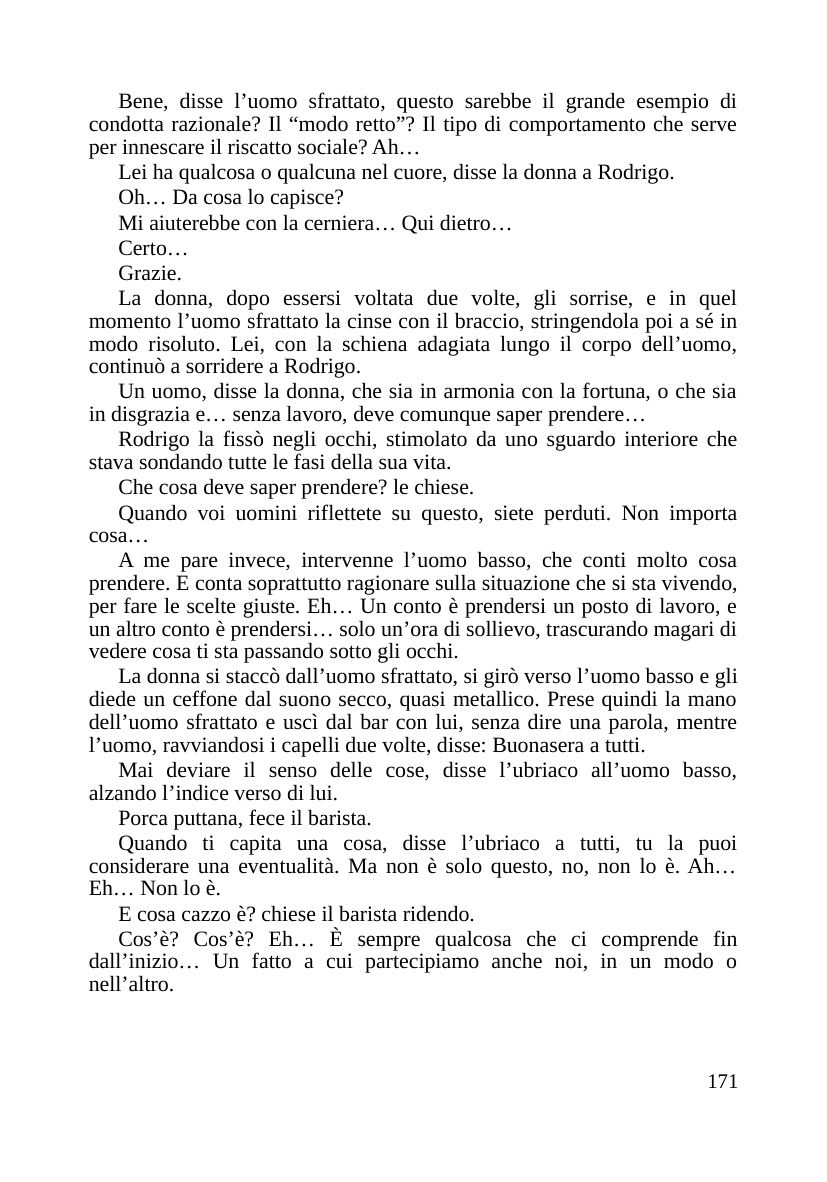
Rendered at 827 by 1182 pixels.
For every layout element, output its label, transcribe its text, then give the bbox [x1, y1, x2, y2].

text La donna, dopo essersi voltata due volte, gli sorrise, e in quel momento l’uomo sfrattato la cinse con il braccio, stringendola poi a sé in modo risoluto. Lei, con la schiena adagiata lungo il corpo dell’uomo, continuò a sorridere a Rodrigo. [88, 285, 738, 378]
text Oh… Da cosa lo capisce? [88, 184, 738, 209]
text Mai deviare il senso delle cose, disse l’ubriaco all’uomo basso, alzando l’indice verso di lui. [88, 757, 738, 805]
text Cos’è? Cos’è? Eh… È sempre qualcosa che ci comprende fin dall’inizio… Un fatto a cui partecipiamo anche noi, in un modo o nell’altro. [88, 926, 738, 996]
text Certo… [88, 235, 738, 260]
text A me pare invece, intervenne l’uomo basso, che conti molto cosa prendere. E conta soprattutto ragionare sulla situazione che si sta vivendo, per fare le scelte giuste. Eh… Un conto è prendersi un posto di lavoro, e un altro conto è prendersi… solo un’ora di sollievo, trascurando magari di vedere cosa ti sta passando sotto gli occhi. [88, 547, 738, 663]
text Rodrigo la fissò negli occhi, stimolato da uno sguardo interiore che stava sondando tutte le fasi della sua vita. [88, 426, 738, 474]
text Grazie. [88, 260, 738, 285]
text Mi aiuterebbe con la cerniera… Qui dietro… [88, 209, 738, 235]
text Che cosa deve saper prendere? le chiese. [88, 474, 738, 499]
text La donna si staccò dall’uomo sfrattato, si girò verso l’uomo basso e gli diede un ceffone dal suono secco, quasi metallico. Prese quindi la mano dell’uomo sfrattato e uscì dal bar con lui, senza dire una parola, mentre l’uomo, ravviandosi i capelli due volte, disse: Buonasera a tutti. [88, 663, 738, 757]
text Quando ti capita una cosa, disse l’ubriaco a tutti, tu la puoi considerare una eventualità. Ma non è solo questo, no, non lo è. Ah… Eh… Non lo è. [88, 830, 738, 901]
text Un uomo, disse la donna, che sia in armonia con la fortuna, o che sia in disgrazia e… senza lavoro, deve comunque saper prendere… [88, 378, 738, 426]
text Porca puttana, fece il barista. [88, 805, 738, 830]
text E cosa cazzo è? chiese il barista ridendo. [88, 901, 738, 926]
text Quando voi uomini riflettete su questo, siete perduti. Non importa cosa… [88, 499, 738, 547]
text Bene, disse l’uomo sfrattato, questo sarebbe il grande esempio di condotta razionale? Il “modo retto”? Il tipo di comportamento che serve per innescare il riscatto sociale? Ah… [88, 88, 738, 159]
text Lei ha qualcosa o qualcuna nel cuore, disse la donna a Rodrigo. [88, 159, 738, 184]
